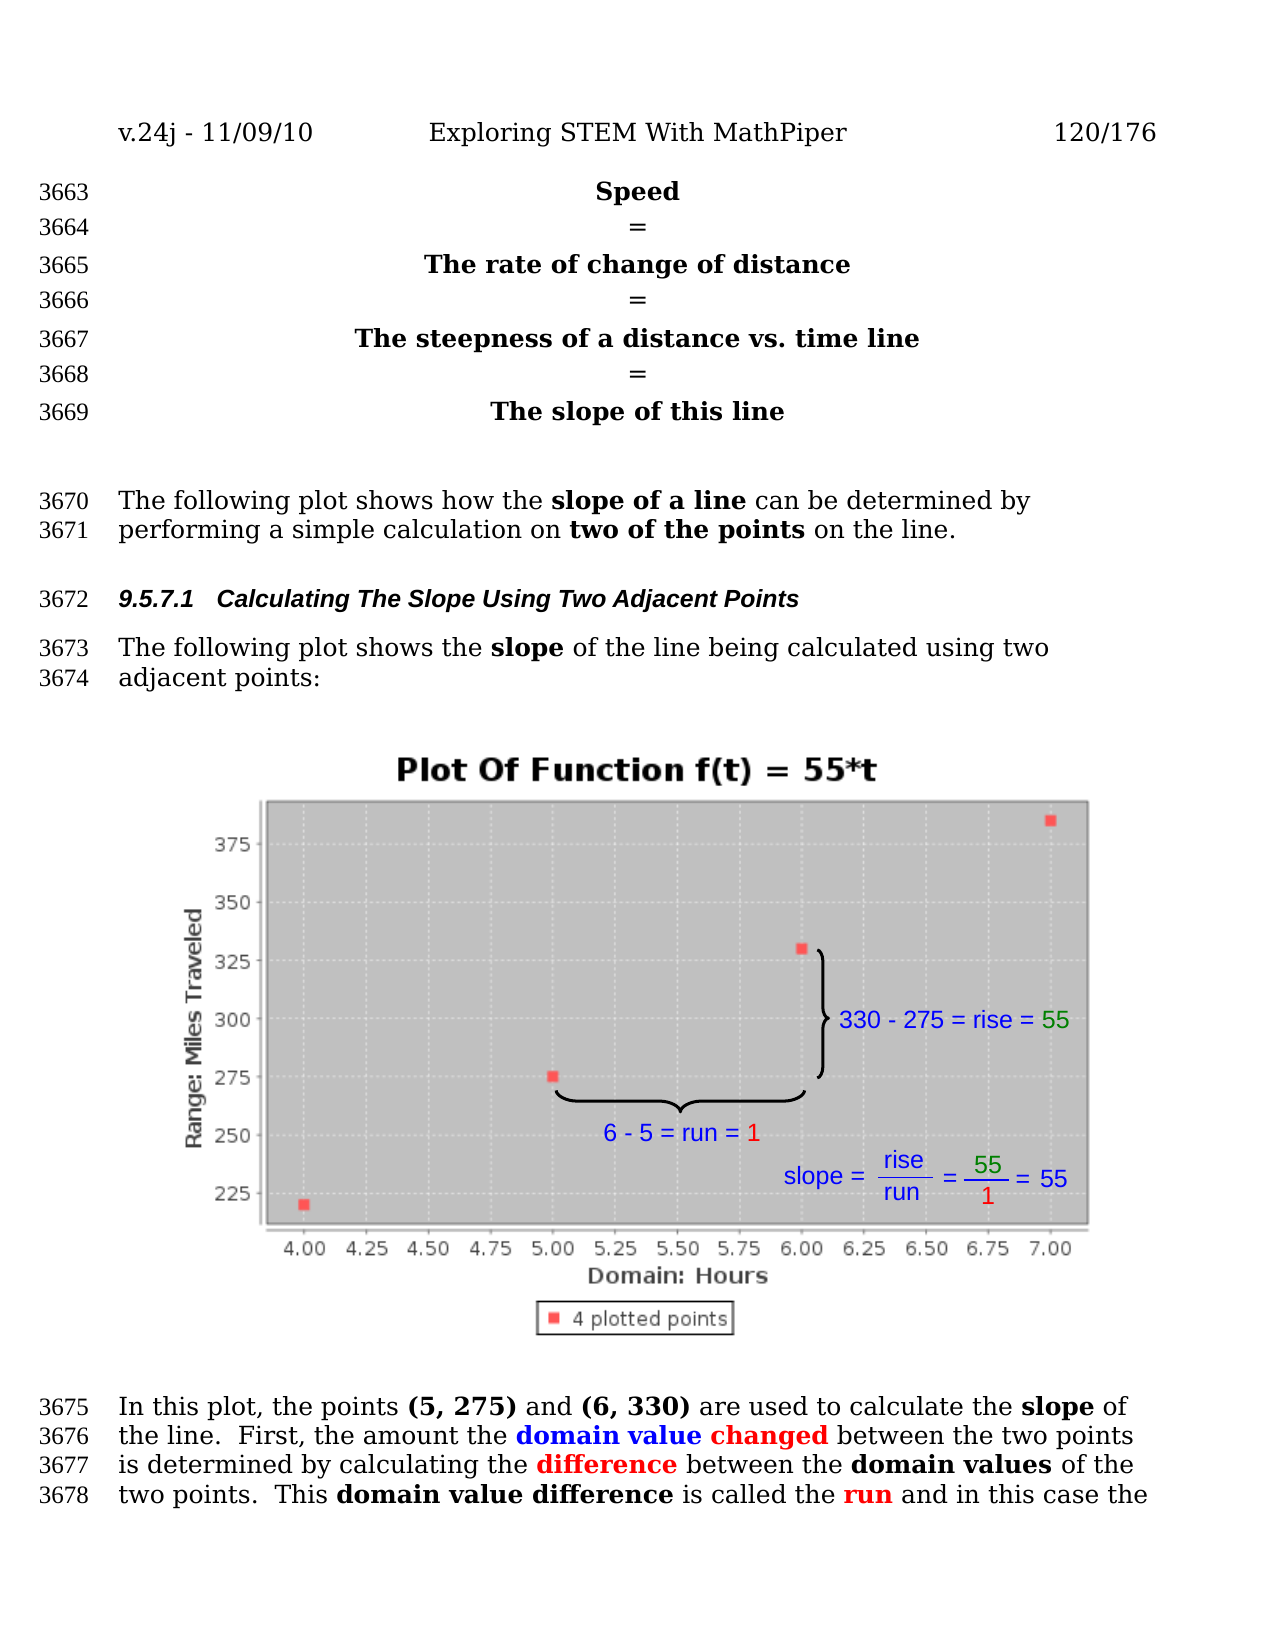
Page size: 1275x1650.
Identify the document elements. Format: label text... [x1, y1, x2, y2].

text Speed [118, 177, 1157, 206]
text = [118, 359, 1157, 388]
text In this plot, the points (5, 275) and (6, 330) are used to calculate the slope of the line. First, the amount the domain value changed between the two points is determined by calculating the difference between the domain values of the two points. This domain value difference is called the run and in this case the [118, 1392, 1157, 1509]
text The steepness of a distance vs. time line [118, 324, 1157, 353]
text The rate of change of distance [118, 250, 1157, 280]
text The following plot shows how the slope of a line can be determined by performing a simple calculation on two of the points on the line. [118, 486, 1157, 545]
text = [118, 212, 1157, 241]
text The slope of this line [118, 397, 1157, 427]
text = [118, 286, 1157, 315]
text The following plot shows the slope of the line being calculated using two adjacent points: [118, 633, 1157, 692]
subtitle Calculating The Slope Using Two Adjacent Points [118, 584, 1157, 612]
